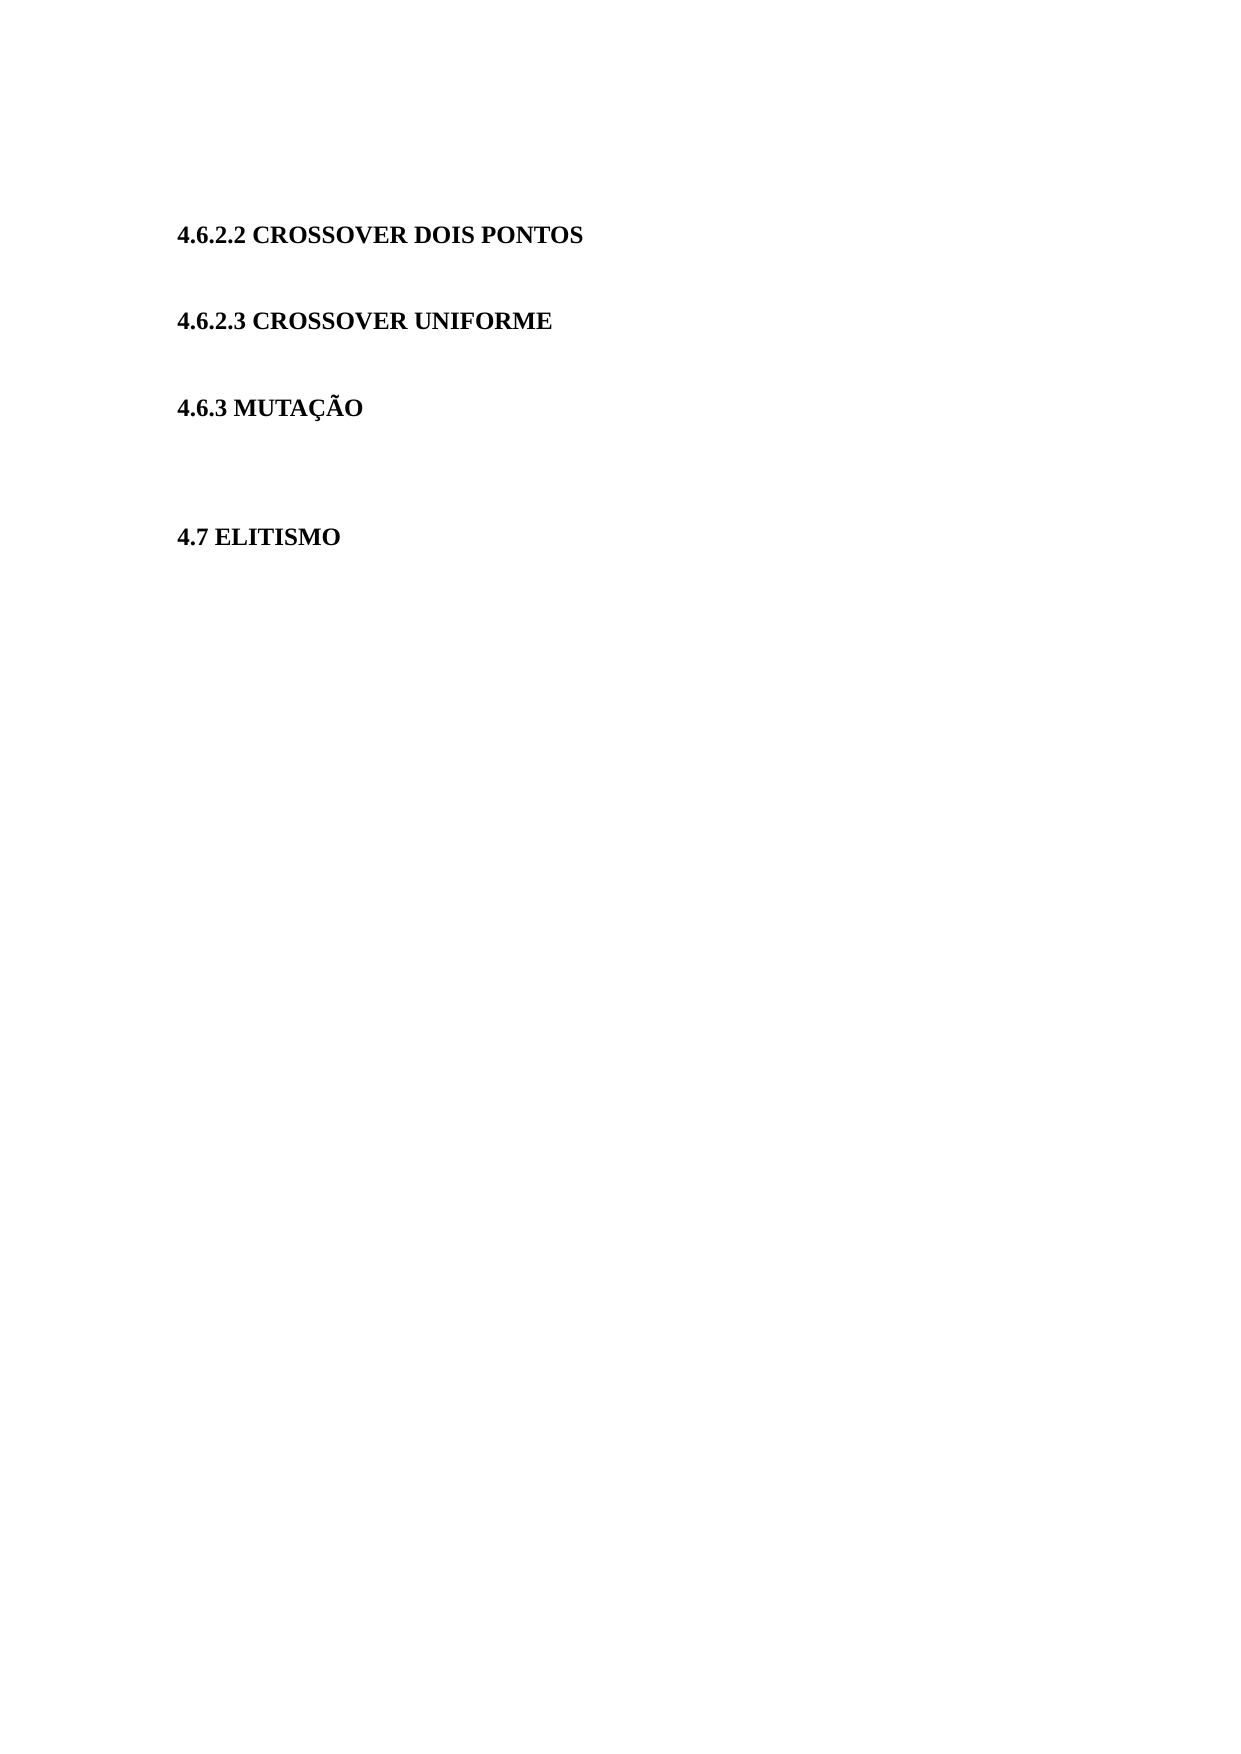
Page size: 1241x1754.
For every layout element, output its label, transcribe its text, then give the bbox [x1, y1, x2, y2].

text 4.6.2.2 CROSSOVER DOIS PONTOS [177, 220, 1122, 249]
text 4.6.2.3 CROSSOVER UNIFORME [177, 306, 1122, 335]
text 4.6.3 MUTAÇÃO [177, 393, 1122, 421]
text 4.7 ELITISMO [177, 522, 1122, 551]
